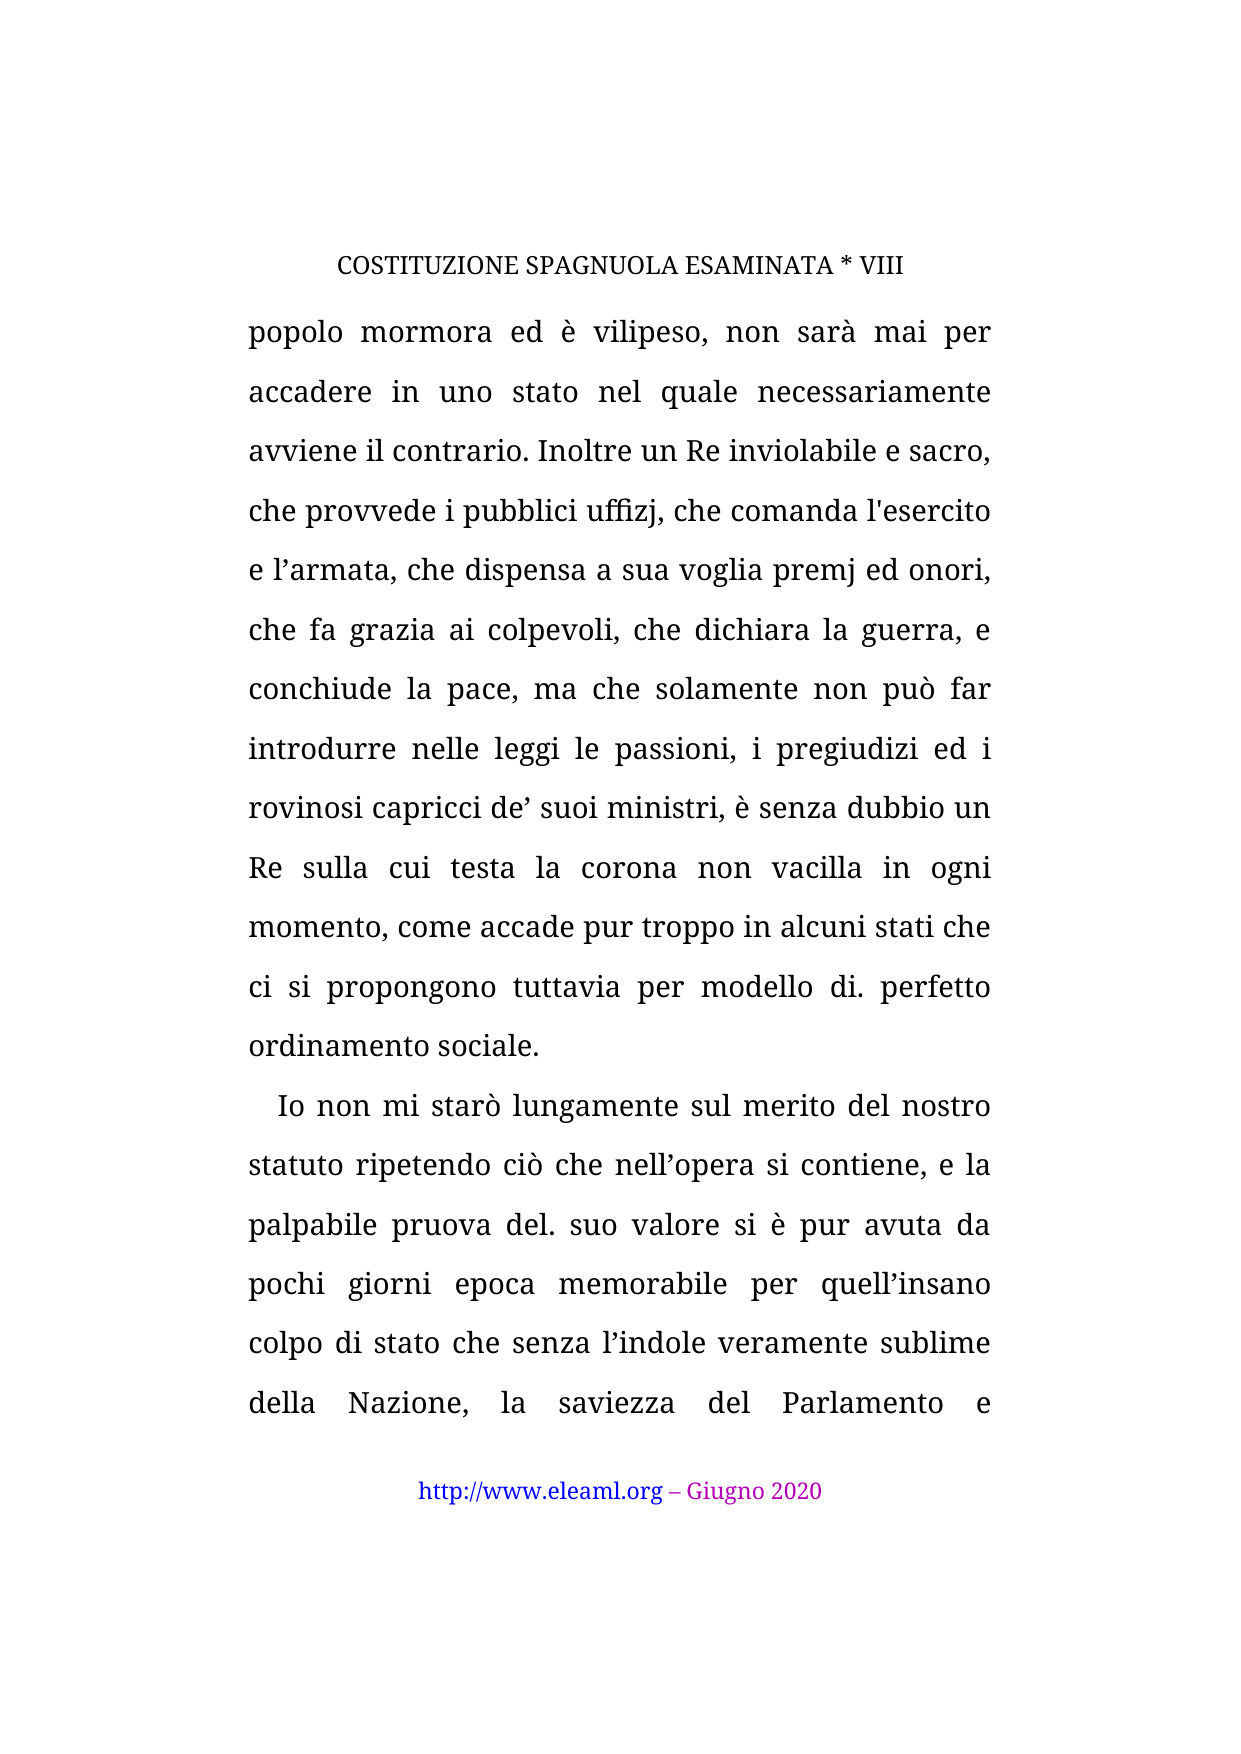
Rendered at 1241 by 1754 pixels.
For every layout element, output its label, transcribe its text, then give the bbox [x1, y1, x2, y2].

text Io non mi starò lungamente sul merito del nostro statuto ripetendo ciò che nell’opera si contiene, e la palpabile pruova del. suo valore si è pur avuta da pochi giorni epoca memorabile per quell’insano colpo di stato che senza l’indole veramente sublime della Nazione, la saviezza del Parlamento e [248, 1085, 992, 1422]
text popolo mormora ed è vilipeso, non sarà mai per accadere in uno stato nel quale necessariamente avviene il contrario. Inoltre un Re inviolabile e sacro, che provvede i pubblici uffizj, che comanda l'esercito e l’armata, che dispensa a sua voglia premj ed onori, che fa grazia ai colpevoli, che dichiara la guerra, e conchiude la pace, ma che solamente non può far introdurre nelle leggi le passioni, i pregiudizi ed i rovinosi capricci de’ suoi ministri, è senza dubbio un Re sulla cui testa la corona non vacilla in ogni momento, come accade pur troppo in alcuni stati che ci si propongono tuttavia per modello di. perfetto ordinamento sociale. [248, 312, 992, 1065]
